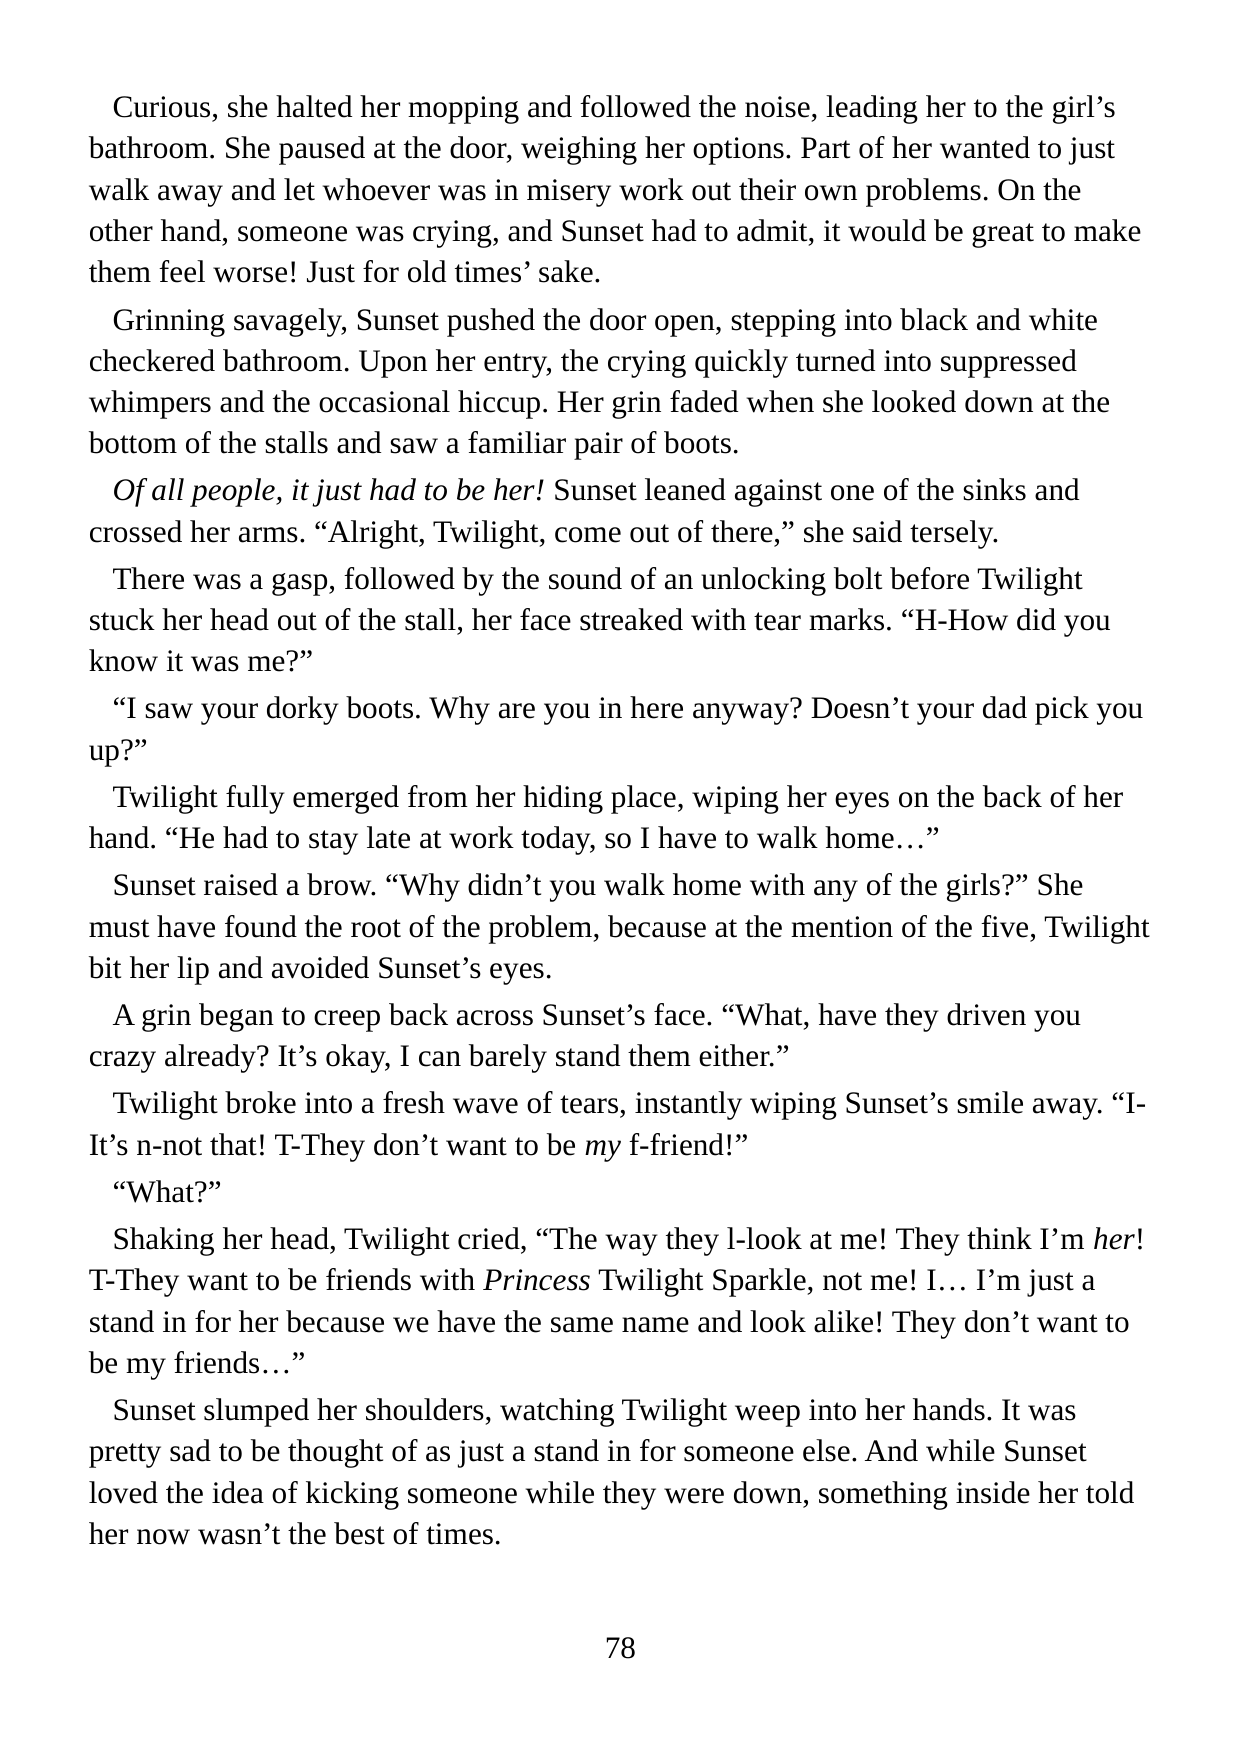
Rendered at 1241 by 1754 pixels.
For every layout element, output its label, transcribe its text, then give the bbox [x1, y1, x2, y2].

text Shaking her head, Twilight cried, “The way they l-look at me! They think I’m her! T-They want to be friends with Princess Twilight Sparkle, not me! I… I’m just a stand in for her because we have the same name and look alike! They don’t want to be my friends…” [88, 1220, 1152, 1380]
text Twilight fully emerged from her hiding place, wiping her eyes on the back of her hand. “He had to stay late at work today, so I have to walk home…” [88, 778, 1152, 855]
text Twilight broke into a fresh wave of tears, instantly wiping Sunset’s smile away. “I-It’s n-not that! T-They don’t want to be my f-friend!” [88, 1085, 1152, 1162]
text A grin began to creep back across Sunset’s face. “What, have they driven you crazy already? It’s okay, I can barely stand them either.” [88, 996, 1152, 1073]
text Sunset raised a brow. “Why didn’t you walk home with any of the girls?” She must have found the root of the problem, because at the mention of the five, Twilight bit her lip and avoided Sunset’s eyes. [88, 867, 1152, 985]
text There was a gasp, followed by the sound of an unlocking bolt before Twilight stuck her head out of the stall, her face streaked with tear marks. “H-How did you know it was me?” [88, 560, 1152, 678]
text Of all people, it just had to be her! Sunset leaned against one of the sinks and crossed her arms. “Alright, Twilight, come out of there,” she said tersely. [88, 472, 1152, 549]
text “I saw your dorky boots. Why are you in here anyway? Doesn’t your dad pick you up?” [88, 690, 1152, 767]
text Sunset slumped her shoulders, watching Twilight weep into her hands. It was pretty sad to be thought of as just a stand in for someone else. And while Sunset loved the idea of kicking someone while they were down, something inside her told her now wasn’t the best of times. [88, 1391, 1152, 1551]
text “What?” [88, 1173, 1152, 1209]
text Grinning savagely, Sunset pushed the door open, stepping into black and white checkered bathroom. Upon her entry, the crying quickly turned into suppressed whimpers and the occasional hiccup. Her grin faded when she looked down at the bottom of the stalls and saw a familiar pair of boots. [88, 301, 1152, 460]
text Curious, she halted her mopping and followed the noise, leading her to the girl’s bathroom. She paused at the door, weighing her options. Part of her wanted to just walk away and let whoever was in misery work out their own problems. On the other hand, someone was crying, and Sunset had to admit, it would be great to make them feel worse! Just for old times’ sake. [88, 88, 1152, 289]
